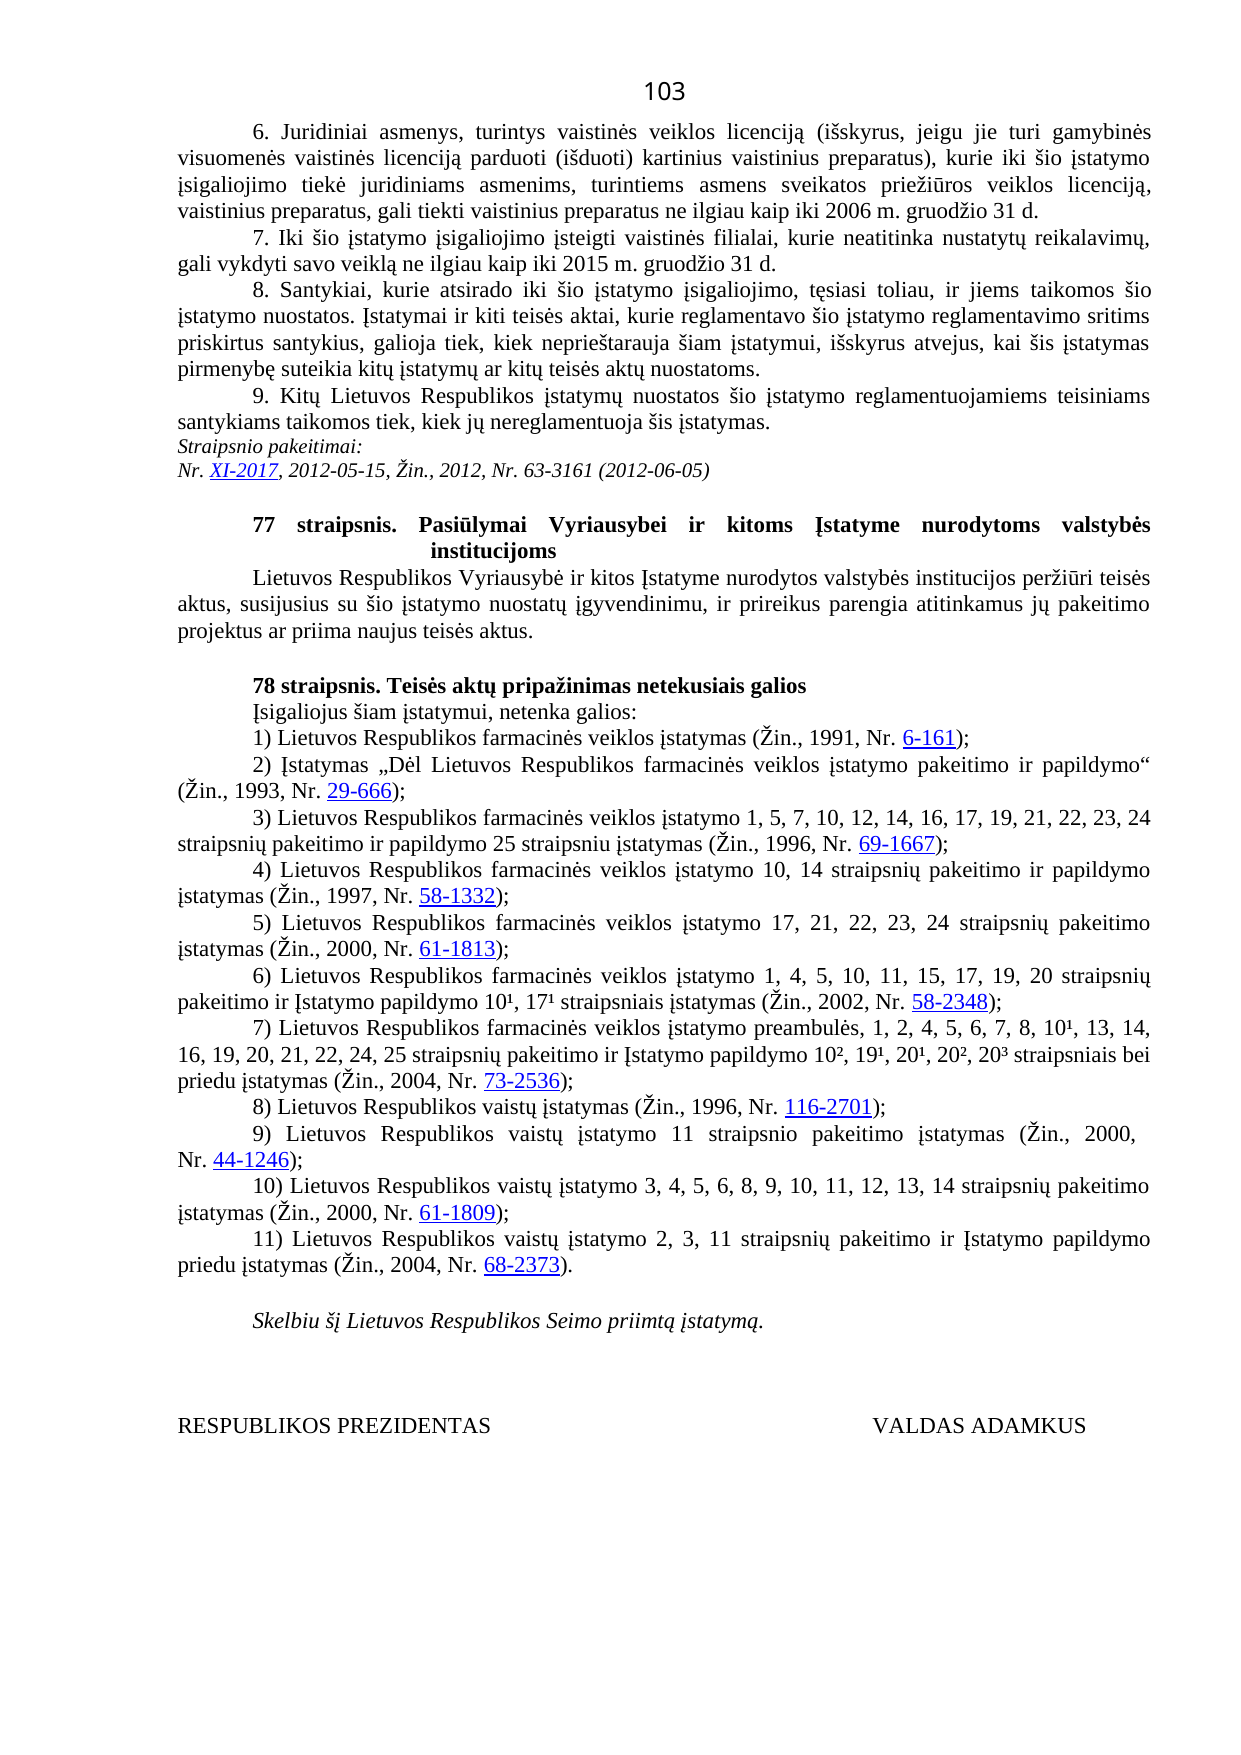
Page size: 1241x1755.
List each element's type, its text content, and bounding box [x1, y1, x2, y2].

text 7. Iki šio įstatymo įsigaliojimo įsteigti vaistinės filialai, kurie neatitinka nustatytų reikalavimų, gali vykdyti savo veiklą ne ilgiau kaip iki 2015 m. gruodžio 31 d. [177, 223, 1152, 276]
text 4) Lietuvos Respublikos farmacinės veiklos įstatymo 10, 14 straipsnių pakeitimo ir papildymo įstatymas (Žin., 1997, Nr. 58-1332); [177, 856, 1152, 909]
text 3) Lietuvos Respublikos farmacinės veiklos įstatymo 1, 5, 7, 10, 12, 14, 16, 17, 19, 21, 22, 23, 24 straipsnių pakeitimo ir papildymo 25 straipsniu įstatymas (Žin., 1996, Nr. 69-1667); [177, 803, 1152, 856]
text 10) Lietuvos Respublikos vaistų įstatymo 3, 4, 5, 6, 8, 9, 10, 11, 12, 13, 14 straipsnių pakeitimo įstatymas (Žin., 2000, Nr. 61-1809); [177, 1172, 1152, 1225]
text 77 straipsnis. Pasiūlymai Vyriausybei ir kitoms Įstatyme nurodytoms valstybės institucijoms [252, 511, 1152, 564]
text 8. Santykiai, kurie atsirado iki šio įstatymo įsigaliojimo, tęsiasi toliau, ir jiems taikomos šio įstatymo nuostatos. Įstatymai ir kiti teisės aktai, kurie reglamentavo šio įstatymo reglamentavimo sritims priskirtus santykius, galioja tiek, kiek neprieštarauja šiam įstatymui, išskyrus atvejus, kai šis įstatymas pirmenybę suteikia kitų įstatymų ar kitų teisės aktų nuostatoms. [177, 276, 1152, 382]
text 5) Lietuvos Respublikos farmacinės veiklos įstatymo 17, 21, 22, 23, 24 straipsnių pakeitimo įstatymas (Žin., 2000, Nr. 61-1813); [177, 909, 1152, 962]
text Nr. XI-2017, 2012-05-15, Žin., 2012, Nr. 63-3161 (2012-06-05) [177, 458, 1152, 482]
text 6. Juridiniai asmenys, turintys vaistinės veiklos licenciją (išskyrus, jeigu jie turi gamybinės visuomenės vaistinės licenciją parduoti (išduoti) kartinius vaistinius preparatus), kurie iki šio įstatymo įsigaliojimo tiekė juridiniams asmenims, turintiems asmens sveikatos priežiūros veiklos licenciją, vaistinius preparatus, gali tiekti vaistinius preparatus ne ilgiau kaip iki 2006 m. gruodžio 31 d. [177, 118, 1152, 223]
text 7) Lietuvos Respublikos farmacinės veiklos įstatymo preambulės, 1, 2, 4, 5, 6, 7, 8, 10¹, 13, 14, 16, 19, 20, 21, 22, 24, 25 straipsnių pakeitimo ir Įstatymo papildymo 10², 19¹, 20¹, 20², 20³ straipsniais bei priedu įstatymas (Žin., 2004, Nr. 73-2536); [177, 1014, 1152, 1093]
text Straipsnio pakeitimai: [177, 434, 1152, 458]
text 9) Lietuvos Respublikos vaistų įstatymo 11 straipsnio pakeitimo įstatymas (Žin., 2000, Nr. 44-1246); [177, 1120, 1152, 1172]
text Lietuvos Respublikos Vyriausybė ir kitos Įstatyme nurodytos valstybės institucijos peržiūri teisės aktus, susijusius su šio įstatymo nuostatų įgyvendinimu, ir prireikus parengia atitinkamus jų pakeitimo projektus ar priima naujus teisės aktus. [177, 564, 1152, 643]
text Įsigaliojus šiam įstatymui, netenka galios: [177, 698, 1152, 724]
text 9. Kitų Lietuvos Respublikos įstatymų nuostatos šio įstatymo reglamentuojamiems teisiniams santykiams taikomos tiek, kiek jų nereglamentuoja šis įstatymas. [177, 382, 1152, 434]
text RESPUBLIKOS PREZIDENTAS VALDAS ADAMKUS [177, 1412, 1152, 1438]
text 6) Lietuvos Respublikos farmacinės veiklos įstatymo 1, 4, 5, 10, 11, 15, 17, 19, 20 straipsnių pakeitimo ir Įstatymo papildymo 10¹, 17¹ straipsniais įstatymas (Žin., 2002, Nr. 58-2348); [177, 962, 1152, 1014]
text 2) Įstatymas „Dėl Lietuvos Respublikos farmacinės veiklos įstatymo pakeitimo ir papildymo“ (Žin., 1993, Nr. 29-666); [177, 751, 1152, 803]
text Skelbiu šį Lietuvos Respublikos Seimo priimtą įstatymą. [177, 1307, 1152, 1333]
text 1) Lietuvos Respublikos farmacinės veiklos įstatymas (Žin., 1991, Nr. 6-161); [177, 724, 1152, 751]
text 11) Lietuvos Respublikos vaistų įstatymo 2, 3, 11 straipsnių pakeitimo ir Įstatymo papildymo priedu įstatymas (Žin., 2004, Nr. 68-2373). [177, 1225, 1152, 1278]
text 78 straipsnis. Teisės aktų pripažinimas netekusiais galios [177, 672, 1152, 698]
text 8) Lietuvos Respublikos vaistų įstatymas (Žin., 1996, Nr. 116-2701); [177, 1093, 1152, 1120]
